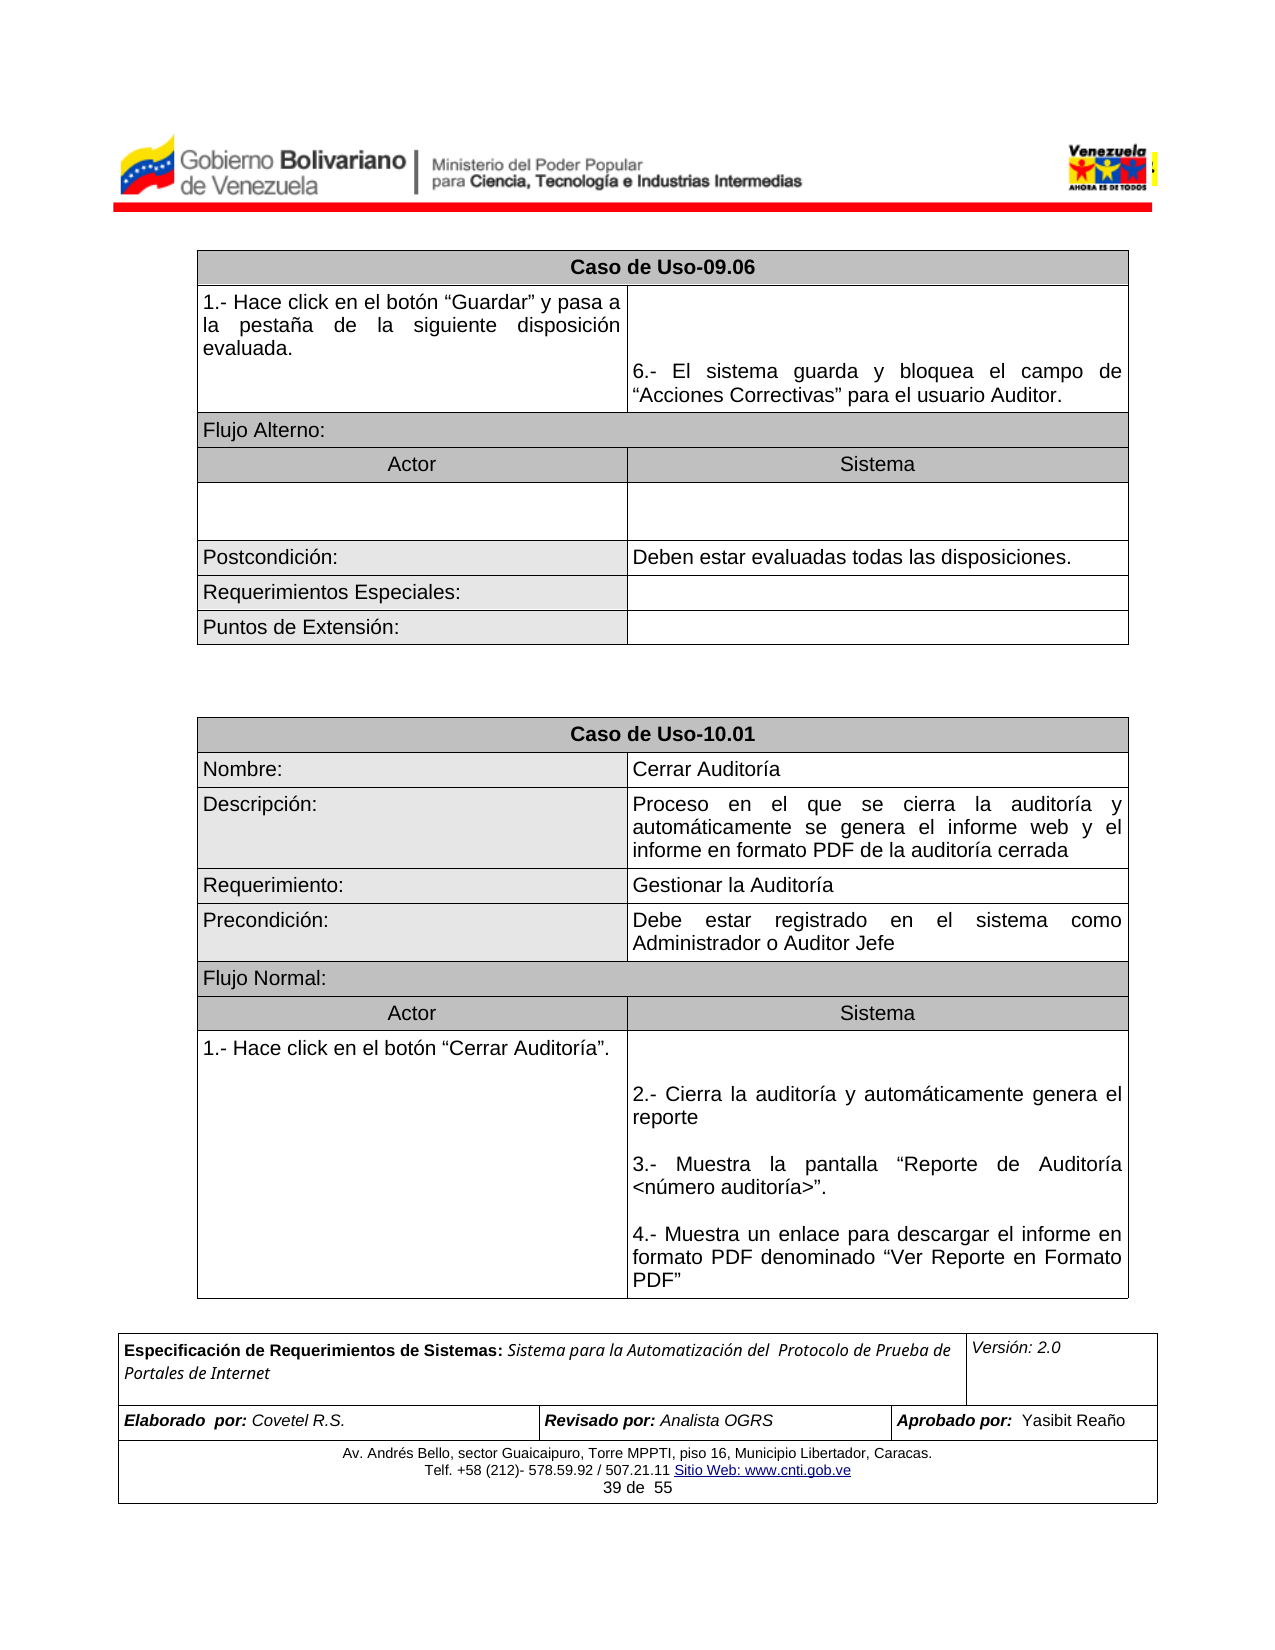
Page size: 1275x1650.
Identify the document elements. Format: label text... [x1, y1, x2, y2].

table_cell Flujo Alterno: [198, 413, 1128, 447]
table_cell Sistema [628, 997, 1128, 1030]
table_cell 6.- El sistema guarda y bloquea el campo de “Acciones Correctivas” para el usuario Auditor. [628, 286, 1128, 412]
table_cell Proceso en el que se cierra la auditoría y automáticamente se genera el informe web y el informe en formato PDF de la auditoría cerrada [628, 788, 1128, 868]
table_cell 1.- Hace click en el botón “Cerrar Auditoría”. [198, 1031, 627, 1297]
table_cell Descripción: [198, 788, 627, 868]
table_cell Postcondición: [198, 541, 627, 575]
table_cell Debe estar registrado en el sistema como Administrador o Auditor Jefe [628, 904, 1128, 961]
table_cell Requerimientos Especiales: [198, 576, 627, 609]
table_cell Puntos de Extensión: [198, 611, 627, 644]
table_cell 2.- Cierra la auditoría y automáticamente genera el reporte 3.- Muestra la pantalla “Reporte de Auditoría <número auditoría>”. 4.- Muestra un enlace para descargar el informe en formato PDF denominado “Ver Reporte en Formato PDF” [628, 1031, 1128, 1297]
table_cell Actor [198, 997, 627, 1030]
table_cell Actor [198, 448, 627, 482]
table_cell Deben estar evaluadas todas las disposiciones. [628, 541, 1128, 575]
table_cell [628, 483, 1128, 540]
table_cell Sistema [628, 448, 1128, 482]
table_cell [628, 611, 1128, 644]
table_cell Flujo Normal: [198, 962, 1128, 996]
table_cell Precondición: [198, 904, 627, 961]
table_cell Gestionar la Auditoría [628, 869, 1128, 903]
table_cell [628, 576, 1128, 609]
table_cell Nombre: [198, 753, 627, 787]
table_cell 1.- Hace click en el botón “Guardar” y pasa a la pestaña de la siguiente disposición evaluada. [198, 286, 627, 412]
table_cell Requerimiento: [198, 869, 627, 903]
picture [113, 126, 1153, 212]
table_cell Cerrar Auditoría [628, 753, 1128, 787]
table_cell [198, 483, 627, 540]
table_header Caso de Uso-10.01 [198, 718, 1128, 752]
table_header Caso de Uso-09.06 [198, 251, 1128, 284]
